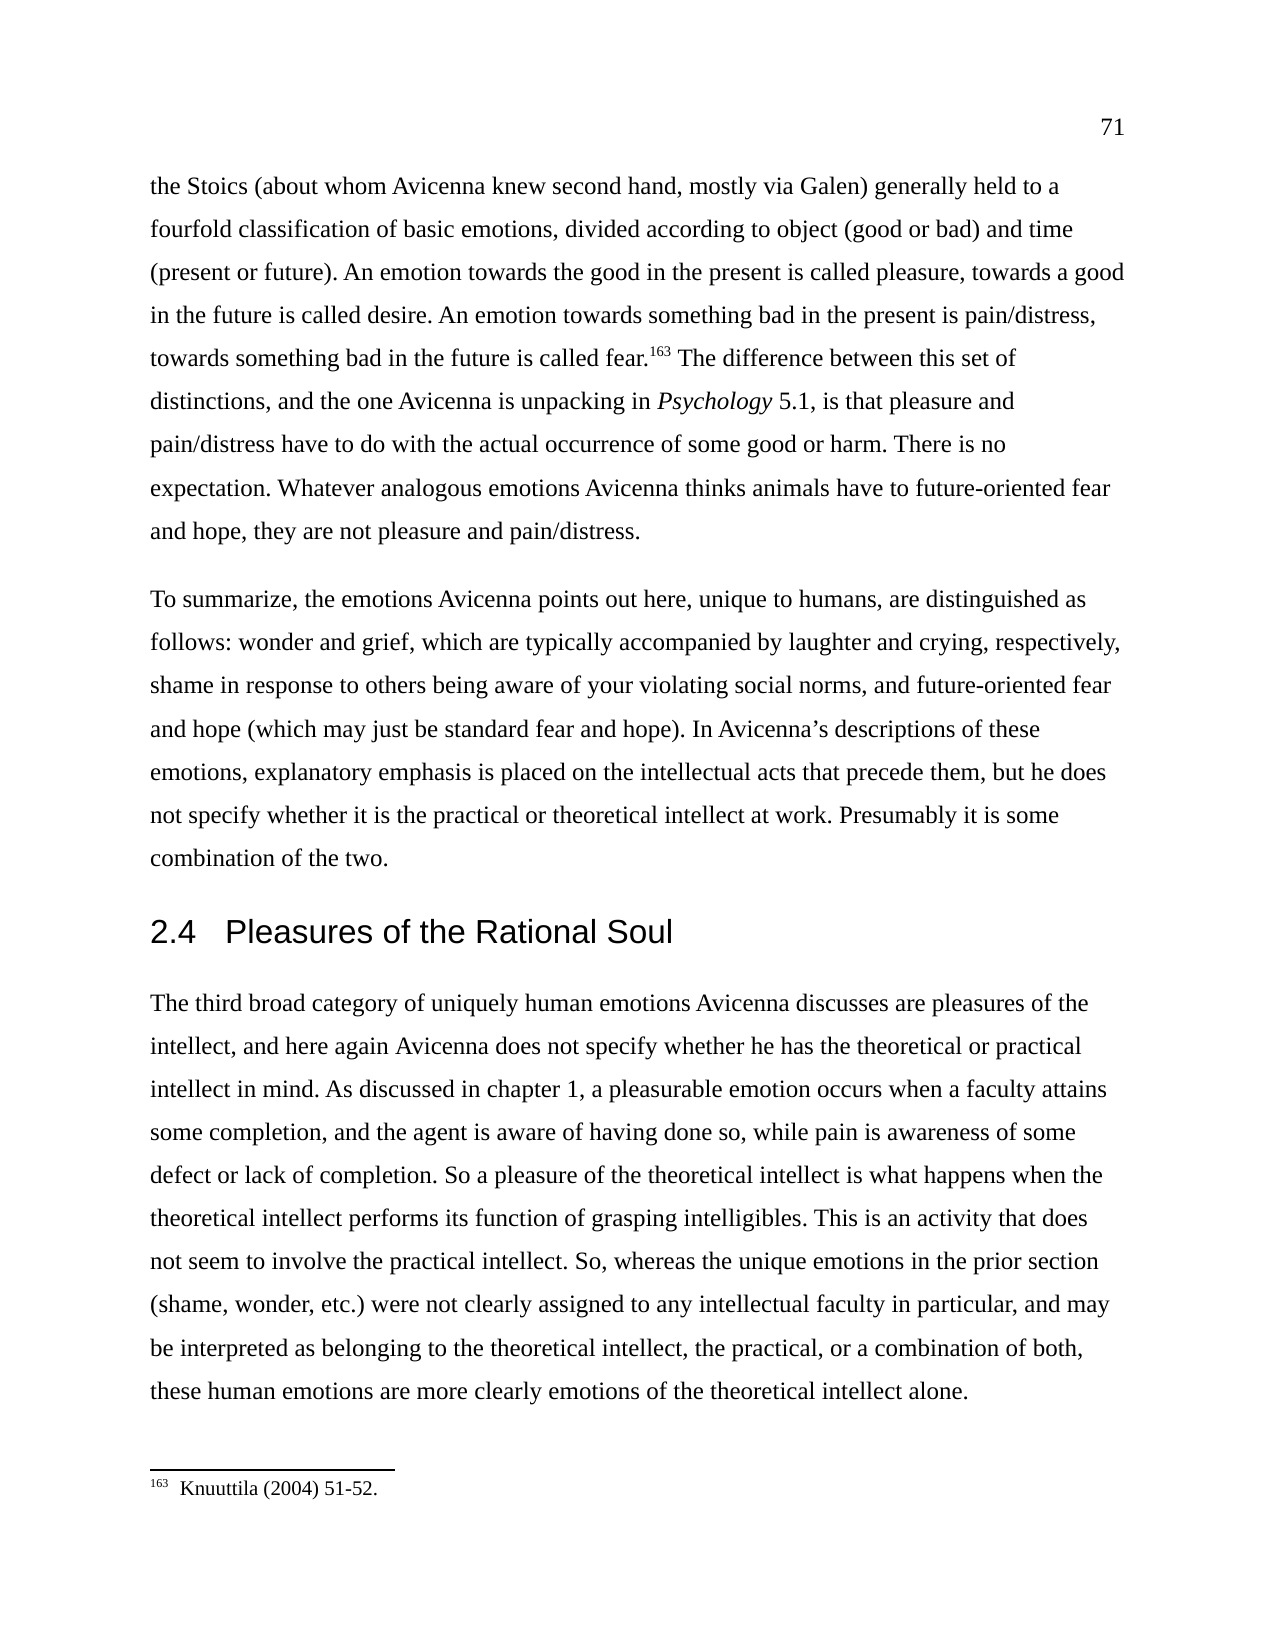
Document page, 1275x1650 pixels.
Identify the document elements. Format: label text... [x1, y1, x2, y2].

text Knuuttila (2004) 51-52. [150, 1476, 1125, 1500]
text To summarize, the emotions Avicenna points out here, unique to humans, are distinguished as follows: wonder and grief, which are typically accompanied by laughter and crying, respectively, shame in response to others being aware of your violating social norms, and future-oriented fear and hope (which may just be standard fear and hope). In Avicenna’s descriptions of these emotions, explanatory emphasis is placed on the intellectual acts that precede them, but he does not specify whether it is the practical or theoretical intellect at work. Presumably it is some combination of the two. [150, 584, 1125, 872]
text the Stoics (about whom Avicenna knew second hand, mostly via Galen) generally held to a fourfold classification of basic emotions, divided according to object (good or bad) and time (present or future). An emotion towards the good in the present is called pleasure, towards a good in the future is called desire. An emotion towards something bad in the present is pain/distress, towards something bad in the future is called fear. The difference between this set of distinctions, and the one Avicenna is unpacking in Psychology 5.1, is that pleasure and pain/distress have to do with the actual occurrence of some good or harm. There is no expectation. Whatever analogous emotions Avicenna thinks animals have to future-oriented fear and hope, they are not pleasure and pain/distress. [150, 171, 1125, 544]
subtitle 2.4 Pleasures of the Rational Soul [150, 912, 1125, 950]
text The third broad category of uniquely human emotions Avicenna discusses are pleasures of the intellect, and here again Avicenna does not specify whether he has the theoretical or practical intellect in mind. As discussed in chapter 1, a pleasurable emotion occurs when a faculty attains some completion, and the agent is aware of having done so, while pain is awareness of some defect or lack of completion. So a pleasure of the theoretical intellect is what happens when the theoretical intellect performs its function of grasping intelligibles. This is an activity that does not seem to involve the practical intellect. So, whereas the unique emotions in the prior section (shame, wonder, etc.) were not clearly assigned to any intellectual faculty in particular, and may be interpreted as belonging to the theoretical intellect, the practical, or a combination of both, these human emotions are more clearly emotions of the theoretical intellect alone. [150, 988, 1125, 1404]
